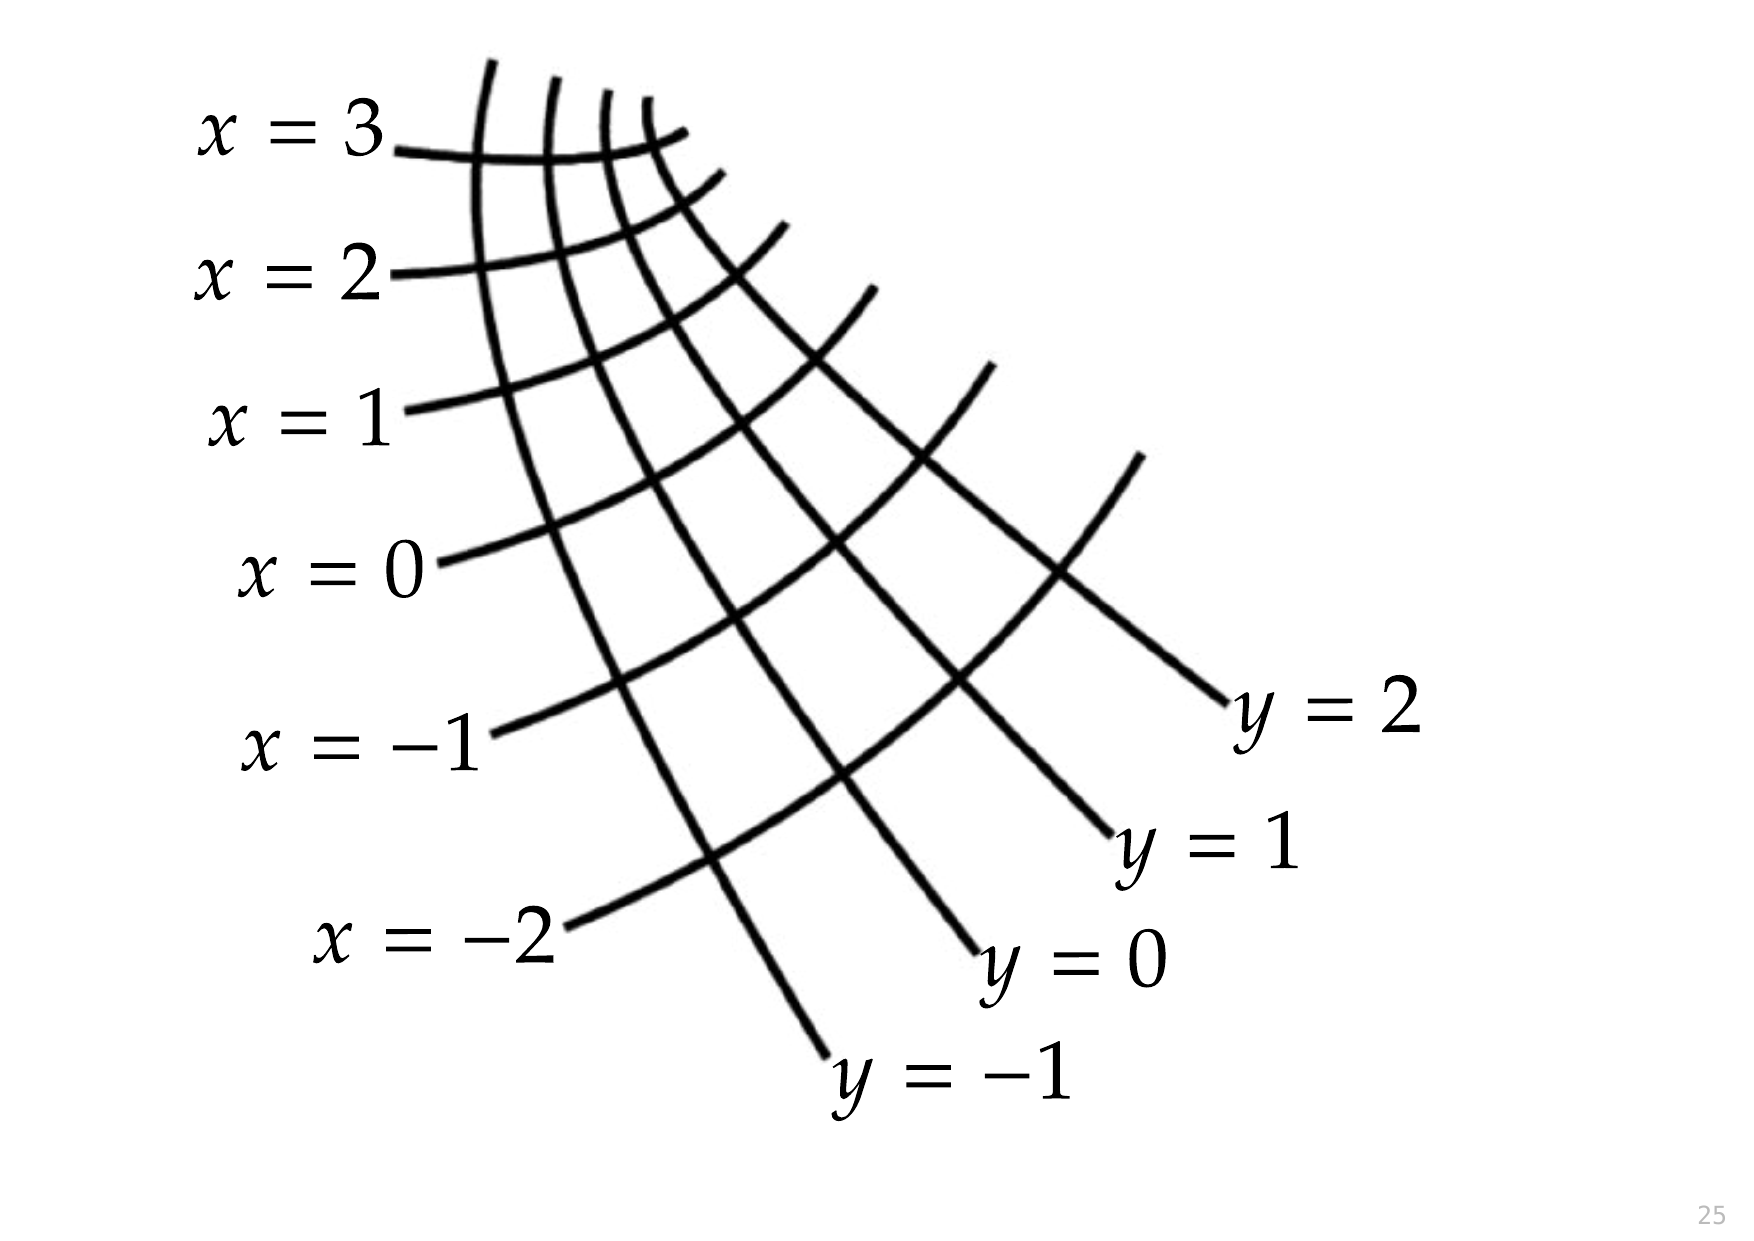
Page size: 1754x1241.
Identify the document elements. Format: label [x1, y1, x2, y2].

text_box [1233, 692, 1275, 755]
text_box [1053, 969, 1099, 975]
text_box [267, 266, 312, 272]
text_box [447, 712, 478, 771]
text_box [270, 121, 316, 127]
text_box [359, 387, 390, 446]
text_box [1129, 928, 1166, 988]
text_box [237, 556, 277, 598]
text_box [341, 242, 379, 300]
text_box [1189, 852, 1235, 858]
text_box [392, 745, 438, 751]
picture [389, 47, 1257, 1066]
text_box [267, 283, 312, 289]
text_box [1115, 828, 1157, 891]
text_box [281, 429, 327, 435]
text_box [464, 937, 510, 943]
text_box [345, 97, 383, 157]
text_box [1267, 810, 1298, 869]
text_box [386, 946, 431, 952]
text_box [1307, 698, 1353, 704]
text_box [314, 736, 359, 742]
text_box [1053, 952, 1099, 958]
text_box [906, 1065, 951, 1071]
text_box [984, 1073, 1030, 1079]
text_box [197, 115, 237, 156]
text_box [1382, 674, 1420, 733]
text_box [281, 411, 327, 417]
text_box [270, 138, 316, 144]
text_box [193, 259, 234, 301]
text_box [386, 929, 431, 935]
text_box [1039, 1041, 1070, 1099]
text_box [1189, 834, 1235, 840]
text_box [516, 905, 554, 963]
text_box [241, 730, 281, 772]
picture [394, 543, 415, 595]
text_box [386, 539, 423, 598]
text_box [310, 580, 356, 586]
text_box [310, 563, 356, 568]
text_box [313, 922, 353, 964]
text_box [979, 946, 1021, 1009]
text_box [208, 405, 248, 447]
text_box [1307, 715, 1353, 721]
text_box [831, 1058, 873, 1122]
text_box [314, 754, 359, 759]
text_box [906, 1082, 951, 1088]
